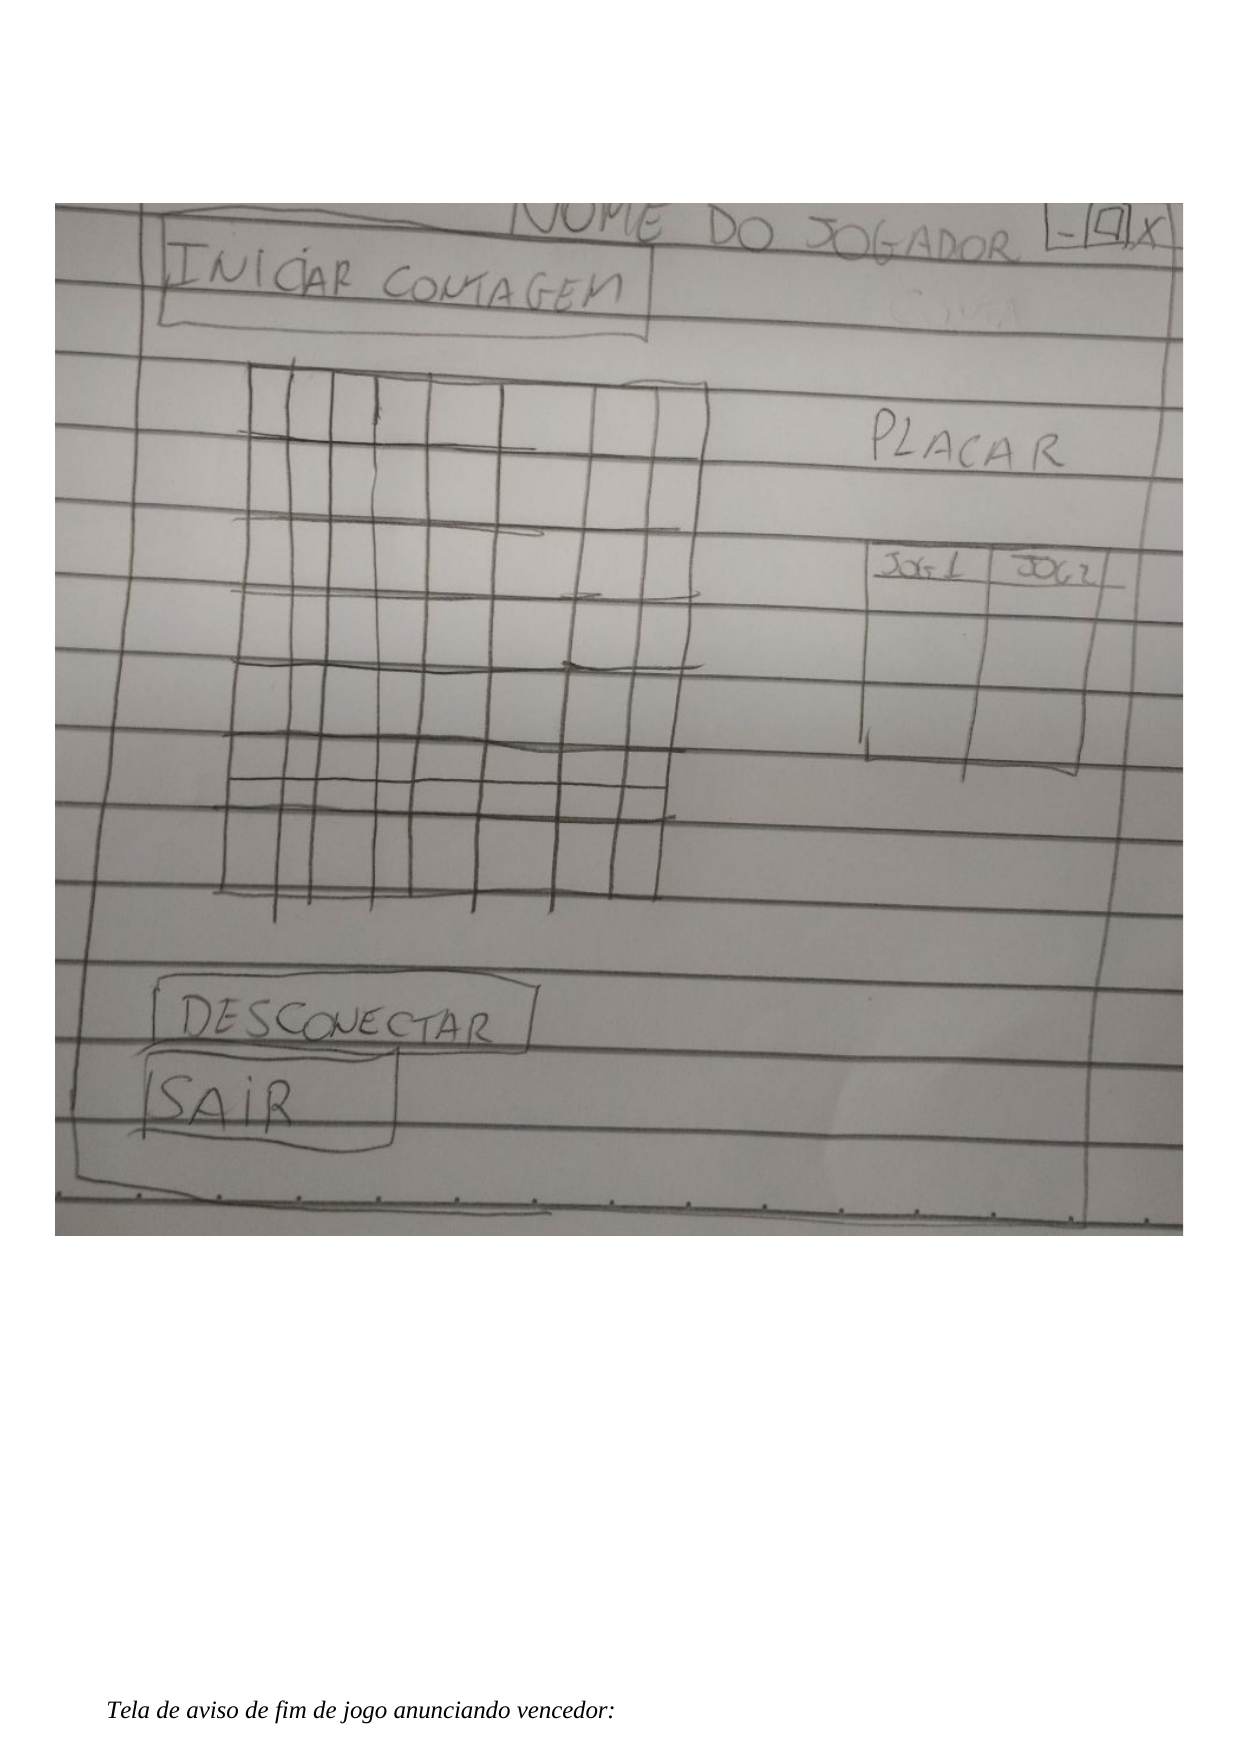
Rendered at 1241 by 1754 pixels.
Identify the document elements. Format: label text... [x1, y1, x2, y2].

text Tela de aviso de fim de jogo anunciando vencedor: [106, 1696, 1132, 1724]
picture [55, 203, 1184, 1236]
